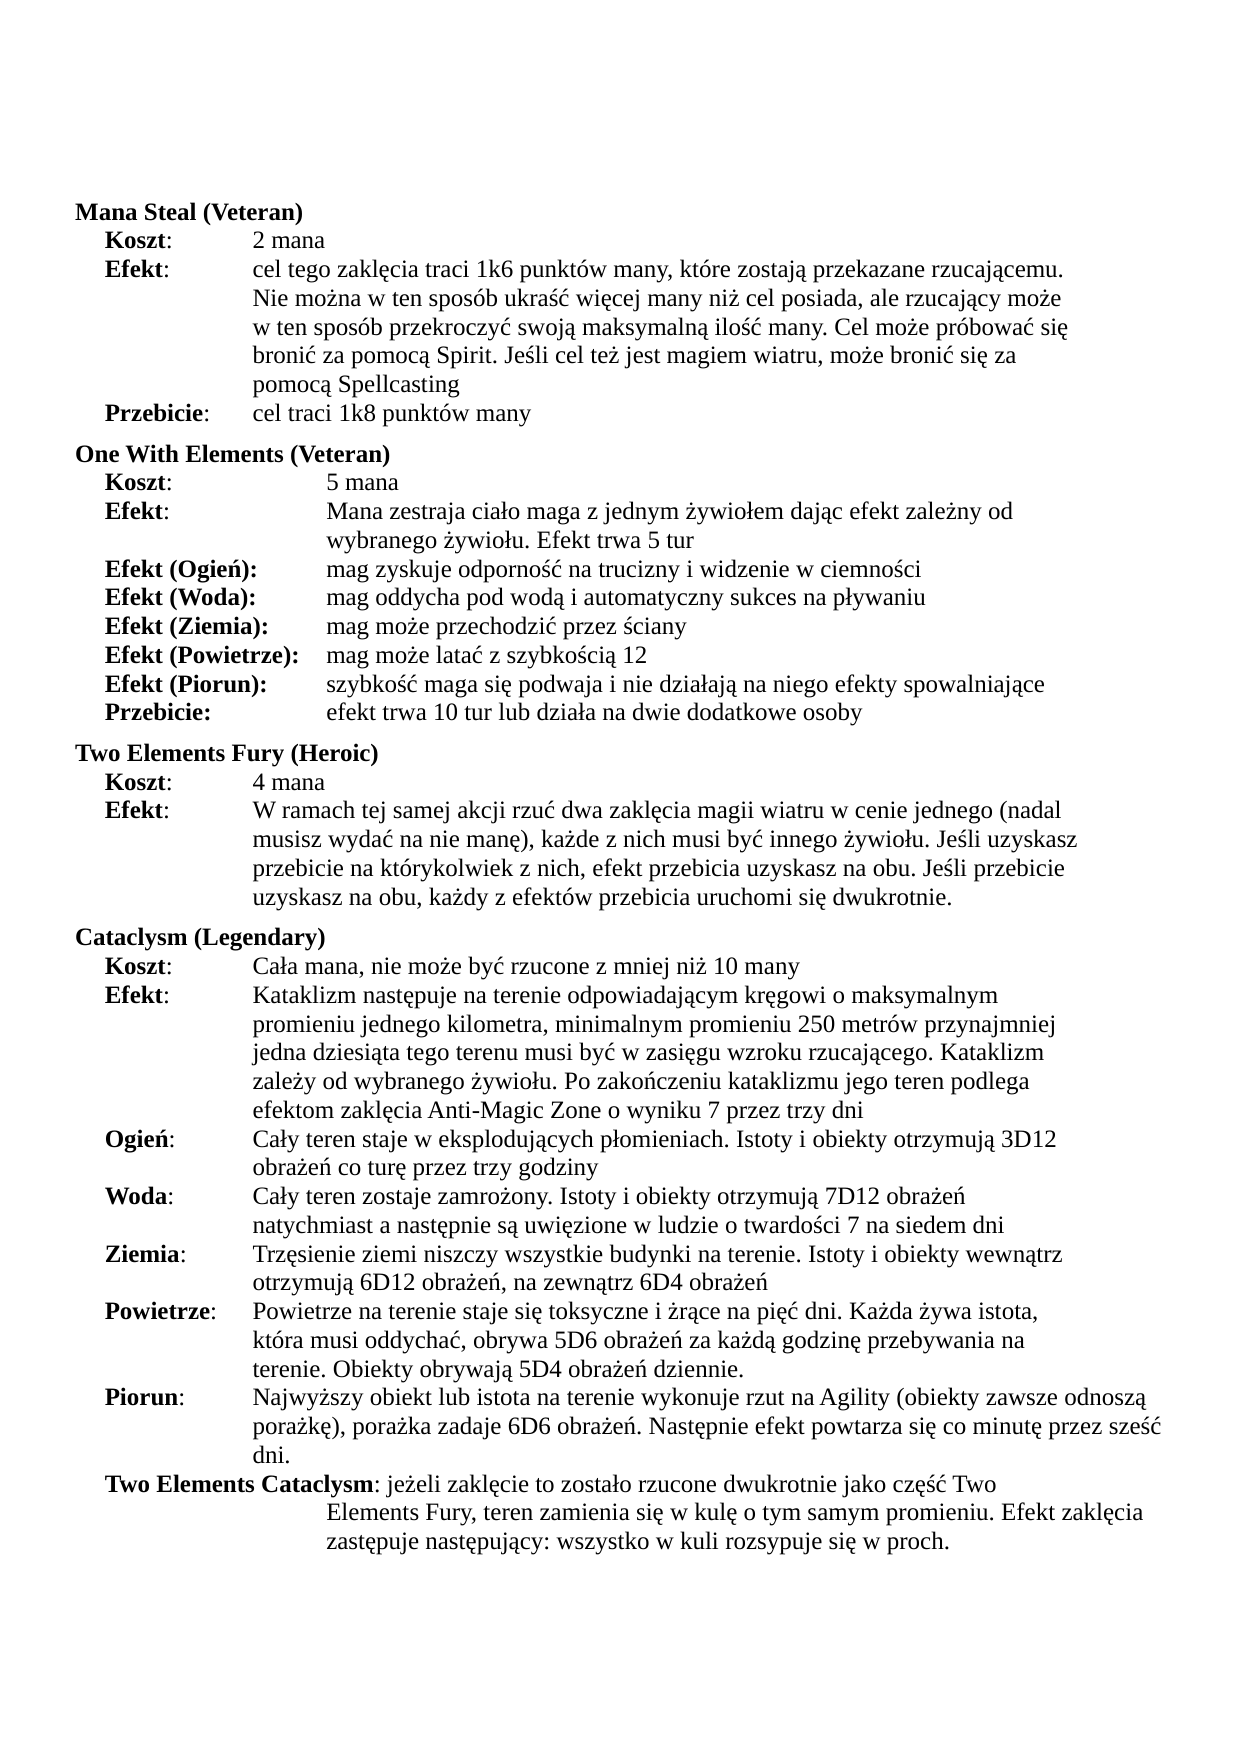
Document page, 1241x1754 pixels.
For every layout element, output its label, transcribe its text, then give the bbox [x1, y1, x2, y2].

text Cataclysm (Legendary) Koszt: Cała mana, nie może być rzucone z mniej niż 10 many Efekt: Kataklizm następuje na terenie odpowiadającym kręgowi o maksymalnym promieniu jednego kilometra, minimalnym promieniu 250 metrów przynajmniej jedna dziesiąta tego terenu musi być w zasięgu wzroku rzucającego. Kataklizm zależy od wybranego żywiołu. Po zakończeniu kataklizmu jego teren podlega efektom zaklęcia Anti-Magic Zone o wyniku 7 przez trzy dni Ogień: Cały teren staje w eksplodujących płomieniach. Istoty i obiekty otrzymują 3D12 obrażeń co turę przez trzy godziny Woda: Cały teren zostaje zamrożony. Istoty i obiekty otrzymują 7D12 obrażeń natychmiast a następnie są uwięzione w ludzie o twardości 7 na siedem dni Ziemia: Trzęsienie ziemi niszczy wszystkie budynki na terenie. Istoty i obiekty wewnątrz otrzymują 6D12 obrażeń, na zewnątrz 6D4 obrażeń Powietrze: Powietrze na terenie staje się toksyczne i żrące na pięć dni. Każda żywa istota, która musi oddychać, obrywa 5D6 obrażeń za każdą godzinę przebywania na terenie. Obiekty obrywają 5D4 obrażeń dziennie. Piorun: Najwyższy obiekt lub istota na terenie wykonuje rzut na Agility (obiekty zawsze odnoszą porażkę), porażka zadaje 6D6 obrażeń. Następnie efekt powtarza się co minutę przez sześć dni. Two Elements Cataclysm: jeżeli zaklęcie to zostało rzucone dwukrotnie jako część Two Elements Fury, teren zamienia się w kulę o tym samym promieniu. Efekt zaklęcia zastępuje następujący: wszystko w kuli rozsypuje się w proch. [75, 922, 1165, 1555]
text One With Elements (Veteran) Koszt: 5 mana Efekt: Mana zestraja ciało maga z jednym żywiołem dając efekt zależny od wybranego żywiołu. Efekt trwa 5 tur Efekt (Ogień): mag zyskuje odporność na trucizny i widzenie w ciemności Efekt (Woda): mag oddycha pod wodą i automatyczny sukces na pływaniu Efekt (Ziemia): mag może przechodzić przez ściany Efekt (Powietrze): mag może latać z szybkością 12 Efekt (Piorun): szybkość maga się podwaja i nie działają na niego efekty spowalniające Przebicie: efekt trwa 10 tur lub działa na dwie dodatkowe osoby [75, 439, 1165, 726]
text Mana Steal (Veteran) Koszt: 2 mana Efekt: cel tego zaklęcia traci 1k6 punktów many, które zostają przekazane rzucającemu. Nie można w ten sposób ukraść więcej many niż cel posiada, ale rzucający może w ten sposób przekroczyć swoją maksymalną ilość many. Cel może próbować się bronić za pomocą Spirit. Jeśli cel też jest magiem wiatru, może bronić się za pomocą Spellcasting Przebicie: cel traci 1k8 punktów many [75, 197, 1165, 427]
text Two Elements Fury (Heroic) Koszt: 4 mana Efekt: W ramach tej samej akcji rzuć dwa zaklęcia magii wiatru w cenie jednego (nadal musisz wydać na nie manę), każde z nich musi być innego żywiołu. Jeśli uzyskasz przebicie na którykolwiek z nich, efekt przebicia uzyskasz na obu. Jeśli przebicie uzyskasz na obu, każdy z efektów przebicia uruchomi się dwukrotnie. [75, 738, 1165, 911]
